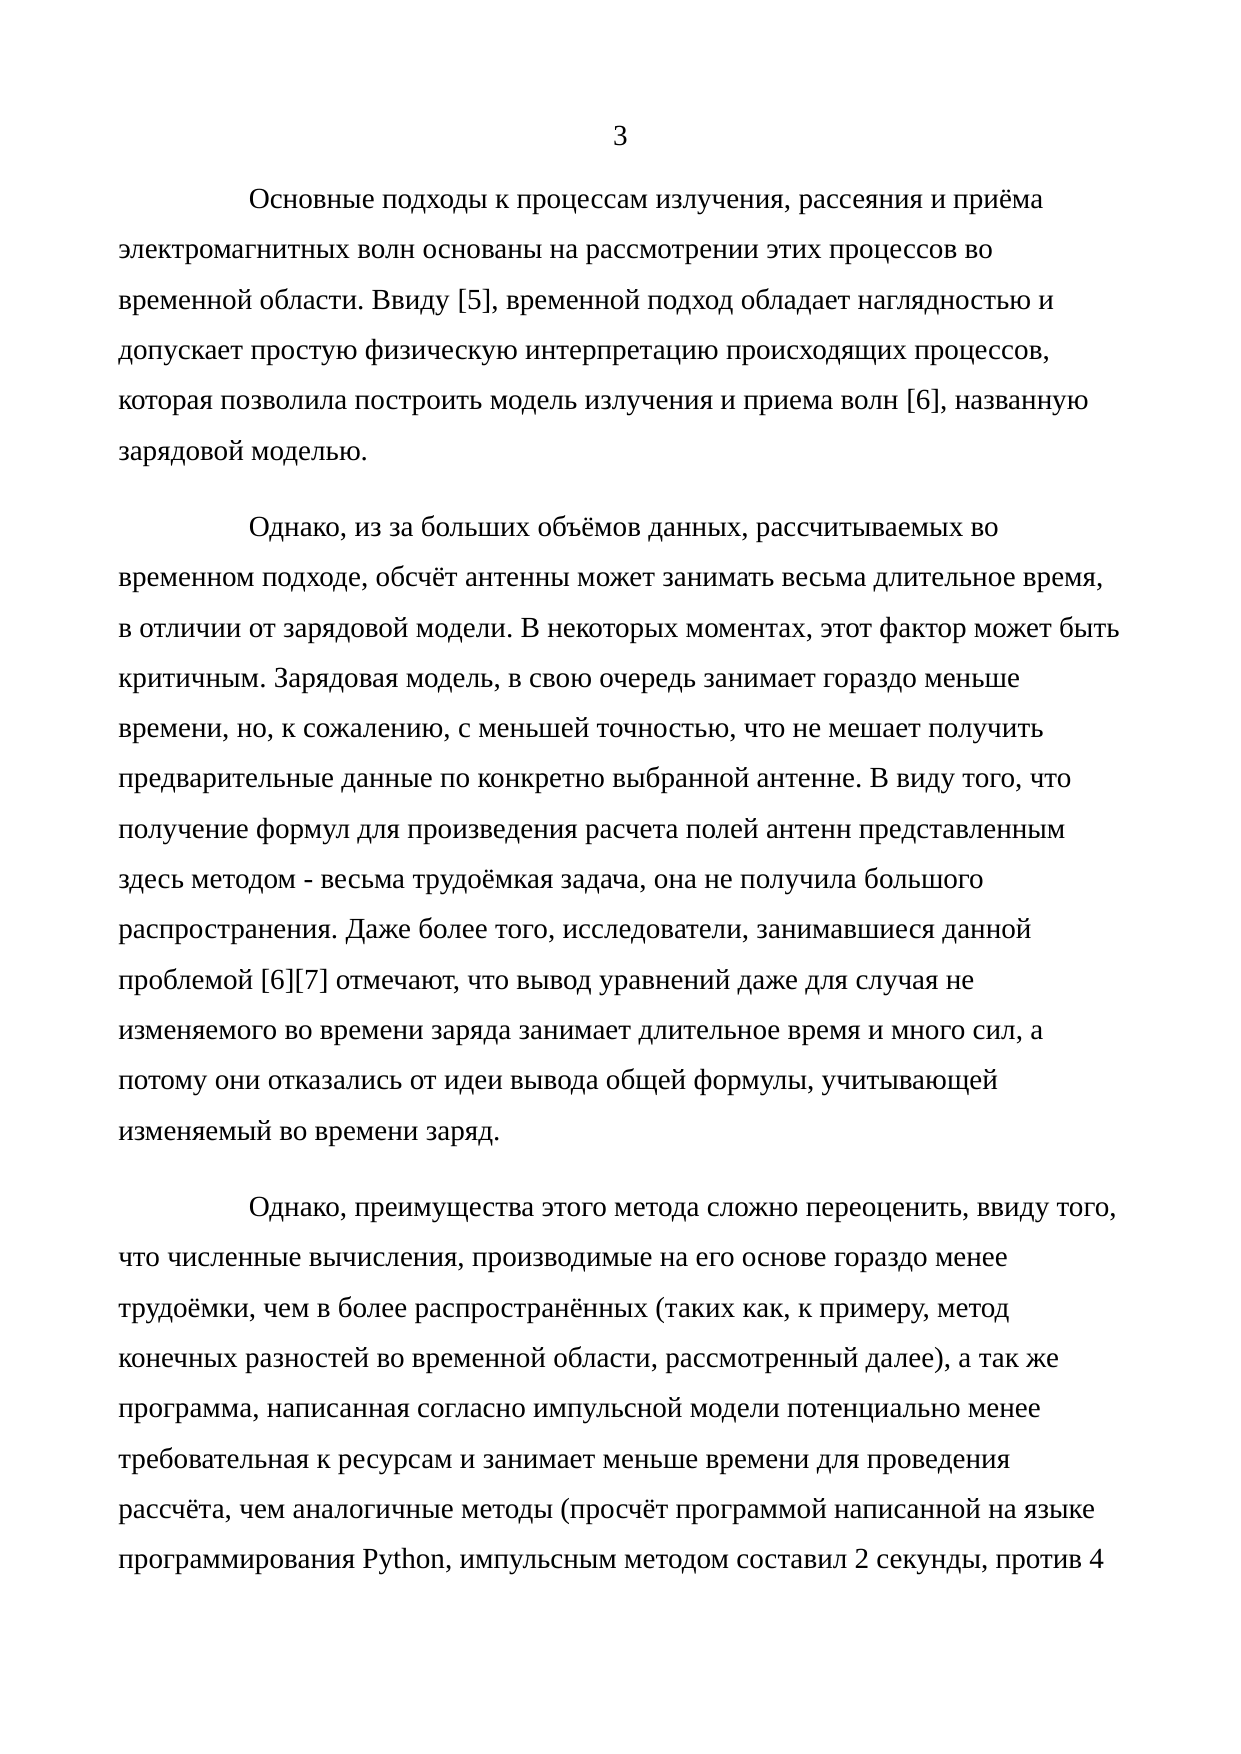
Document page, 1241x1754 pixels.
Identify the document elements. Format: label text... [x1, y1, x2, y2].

text Основные подходы к процессам излучения, рассеяния и приёма электромагнитных волн основаны на рассмотрении этих процессов во временной области. Ввиду [5], временной подход обладает наглядностью и допускает простую физическую интерпретацию происходящих процессов, которая позволила построить модель излучения и приема волн [6], названную зарядовой моделью. [118, 181, 1122, 466]
text Однако, преимущества этого метода сложно переоценить, ввиду того, что численные вычисления, производимые на его основе гораздо менее трудоёмки, чем в более распространённых (таких как, к примеру, метод конечных разностей во временной области, рассмотренный далее), а так же программа, написанная согласно импульсной модели потенциально менее требовательная к ресурсам и занимает меньше времени для проведения рассчёта, чем аналогичные методы (просчёт программой написанной на языке программирования Python, импульсным методом составил 2 секунды, против 4 [118, 1189, 1122, 1575]
text Однако, из за больших объёмов данных, рассчитываемых во временном подходе, обсчёт антенны может занимать весьма длительное время, в отличии от зарядовой модели. В некоторых моментах, этот фактор может быть критичным. Зарядовая модель, в свою очередь занимает гораздо меньше времени, но, к сожалению, с меньшей точностью, что не мешает получить предварительные данные по конкретно выбранной антенне. В виду того, что получение формул для произведения расчета полей антенн представленным здесь методом ‑ весьма трудоёмкая задача, она не получила большого распространения. Даже более того, исследователи, занимавшиеся данной проблемой​​ [6][7] отмечают, что вывод уравнений даже для случая не изменяемого во времени заряда занимает длительное время и много сил, а потому они отказались от идеи вывода общей формулы, учитывающей изменяемый во времени заряд. [118, 509, 1122, 1146]
